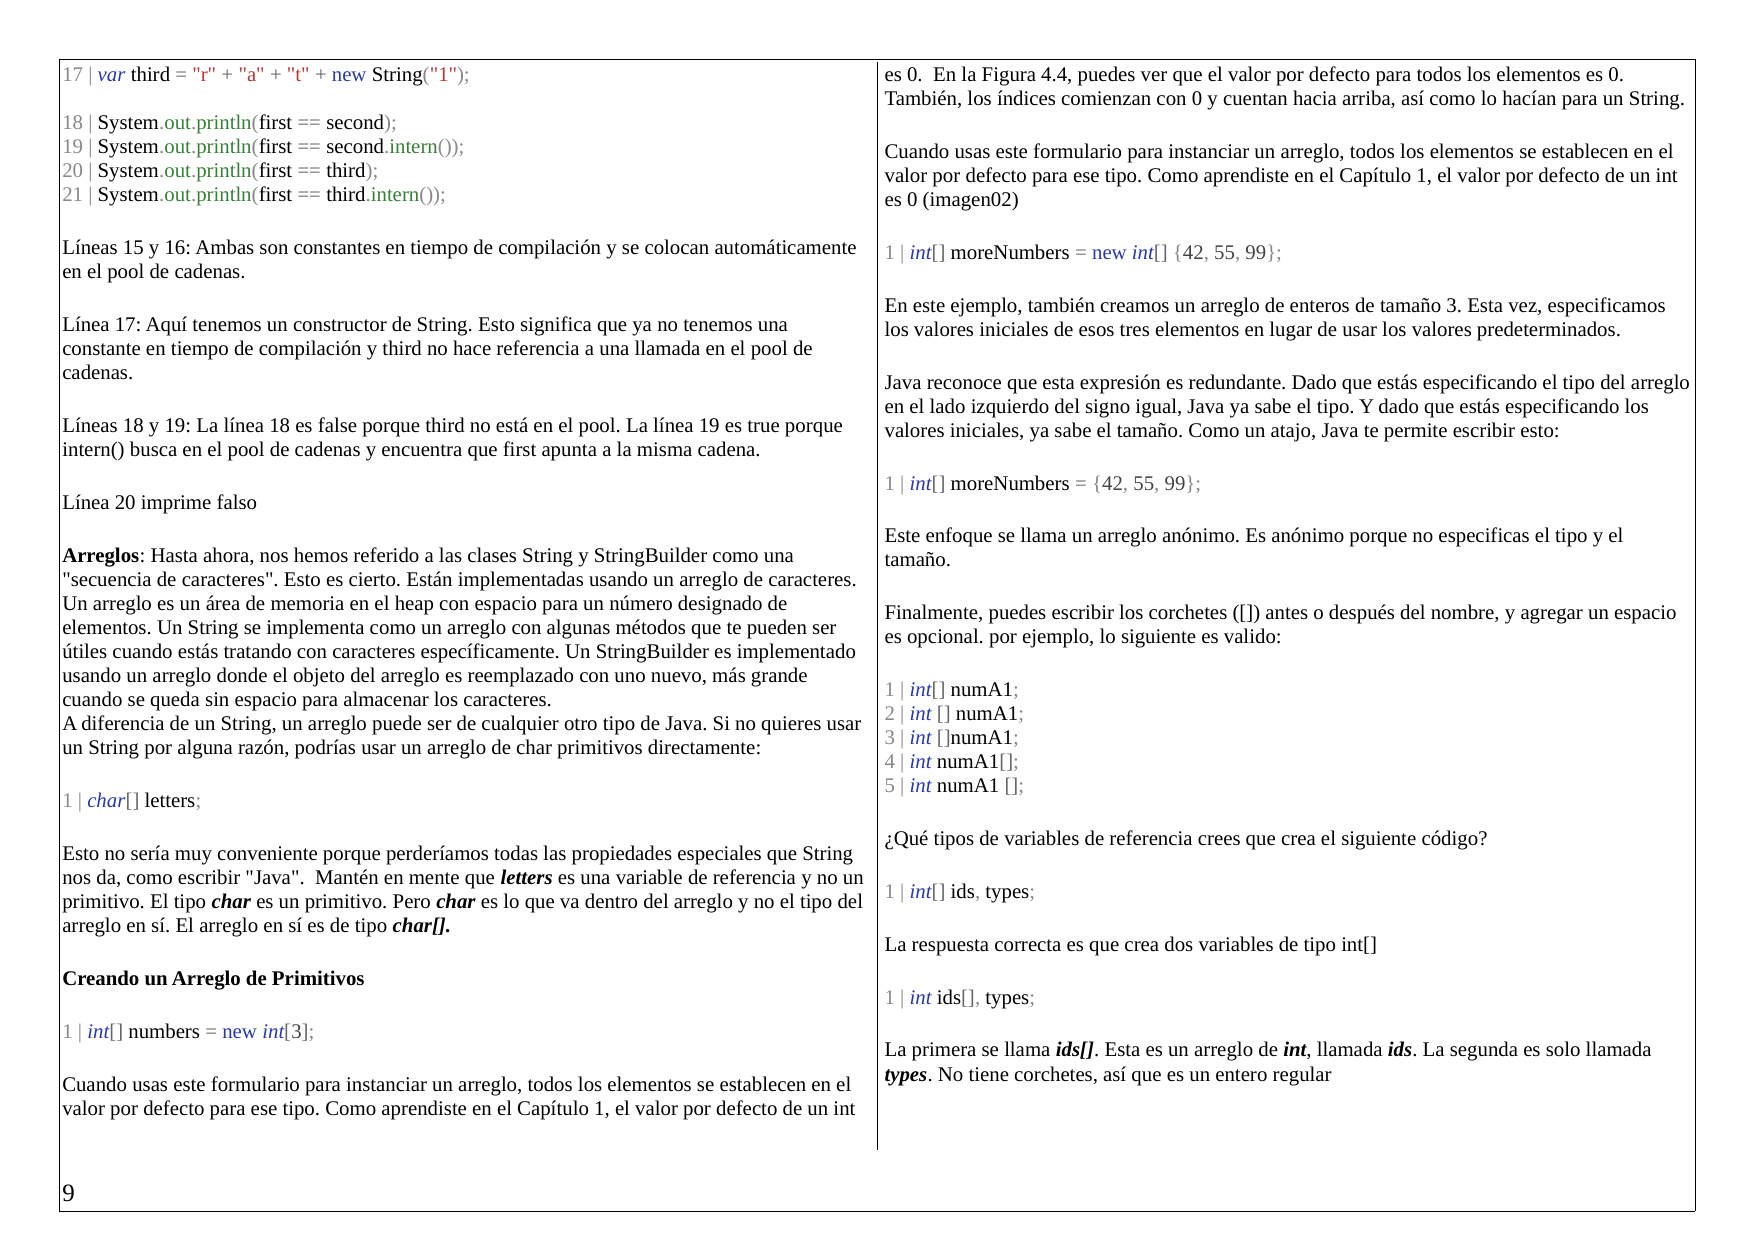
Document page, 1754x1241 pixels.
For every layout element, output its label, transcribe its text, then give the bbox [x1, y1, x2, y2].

text 1 | int ids[], types; [884, 984, 1692, 1009]
text Línea 17: Aquí tenemos un constructor de String. Esto significa que ya no tenemos una constante en tiempo de compilación y third no hace referencia a una llamada en el pool de cadenas. [62, 312, 869, 384]
text La respuesta correcta es que crea dos variables de tipo int[] [884, 932, 1692, 956]
text En este ejemplo, también creamos un arreglo de enteros de tamaño 3. Esta vez, especificamos los valores iniciales de esos tres elementos en lugar de usar los valores predeterminados. [884, 293, 1692, 341]
text Cuando usas este formulario para instanciar un arreglo, todos los elementos se establecen en el valor por defecto para ese tipo. Como aprendiste en el Capítulo 1, el valor por defecto de un int es 0 (imagen02) [884, 139, 1692, 211]
text Finalmente, puedes escribir los corchetes ([]) antes o después del nombre, y agregar un espacio es opcional. por ejemplo, lo siguiente es valido: [884, 600, 1692, 648]
text 4 | int numA1[]; [884, 749, 1692, 773]
text Este enfoque se llama un arreglo anónimo. Es anónimo porque no especificas el tipo y el tamaño. [884, 523, 1692, 571]
text ¿Qué tipos de variables de referencia crees que crea el siguiente código? [884, 826, 1692, 850]
text 17 | var third = "r" + "a" + "t" + new String("1"); [62, 62, 869, 86]
text 2 | int [] numA1; [884, 701, 1692, 725]
text 18 | System.out.println(first == second); [62, 110, 869, 134]
text Arreglos: Hasta ahora, nos hemos referido a las clases String y StringBuilder como una "secuencia de caracteres". Esto es cierto. Están implementadas usando un arreglo de caracteres. Un arreglo es un área de memoria en el heap con espacio para un número designado de elementos. Un String se implementa como un arreglo con algunas métodos que te pueden ser útiles cuando estás tratando con caracteres específicamente. Un StringBuilder es implementado usando un arreglo donde el objeto del arreglo es reemplazado con uno nuevo, más grande cuando se queda sin espacio para almacenar los caracteres. [62, 543, 869, 711]
text Líneas 15 y 16: Ambas son constantes en tiempo de compilación y se colocan automáticamente en el pool de cadenas. [62, 235, 869, 283]
text 1 | char[] letters; [62, 788, 869, 812]
text Java reconoce que esta expresión es redundante. Dado que estás especificando el tipo del arreglo en el lado izquierdo del signo igual, Java ya sabe el tipo. Y dado que estás especificando los valores iniciales, ya sabe el tamaño. Como un atajo, Java te permite escribir esto: [884, 369, 1692, 442]
text 1 | int[] ids, types; [884, 879, 1692, 903]
text 1 | int[] numA1; [884, 677, 1692, 701]
text Creando un Arreglo de Primitivos [62, 966, 869, 990]
text 21 | System.out.println(first == third.intern()); [62, 182, 869, 206]
text 1 | int[] moreNumbers = {42, 55, 99}; [884, 471, 1692, 494]
text Líneas 18 y 19: La línea 18 es false porque third no está en el pool. La línea 19 es true porque intern() busca en el pool de cadenas y encuentra que first apunta a la misma cadena. [62, 413, 869, 461]
text A diferencia de un String, un arreglo puede ser de cualquier otro tipo de Java. Si no quieres usar un String por alguna razón, podrías usar un arreglo de char primitivos directamente: [62, 711, 869, 759]
text Línea 20 imprime falso [62, 490, 869, 514]
text Cuando usas este formulario para instanciar un arreglo, todos los elementos se establecen en el valor por defecto para ese tipo. Como aprendiste en el Capítulo 1, el valor por defecto de un int [62, 1071, 869, 1119]
text es 0. En la Figura 4.4, puedes ver que el valor por defecto para todos los elementos es 0. También, los índices comienzan con 0 y cuentan hacia arriba, así como lo hacían para un String. [884, 62, 1692, 110]
text 1 | int[] numbers = new int[3]; [62, 1019, 869, 1043]
text 3 | int []numA1; [884, 725, 1692, 749]
text La primera se llama ids[]. Esta es un arreglo de int, llamada ids. La segunda es solo llamada types. No tiene corchetes, así que es un entero regular [884, 1037, 1692, 1086]
text 5 | int numA1 []; [884, 773, 1692, 797]
text 19 | System.out.println(first == second.intern()); [62, 134, 869, 158]
text 1 | int[] moreNumbers = new int[] {42, 55, 99}; [884, 240, 1692, 264]
text 20 | System.out.println(first == third); [62, 158, 869, 182]
text Esto no sería muy conveniente porque perderíamos todas las propiedades especiales que String nos da, como escribir "Java". Mantén en mente que letters es una variable de referencia y no un primitivo. El tipo char es un primitivo. Pero char es lo que va dentro del arreglo y no el tipo del arreglo en sí. El arreglo en sí es de tipo char[]. [62, 841, 869, 937]
